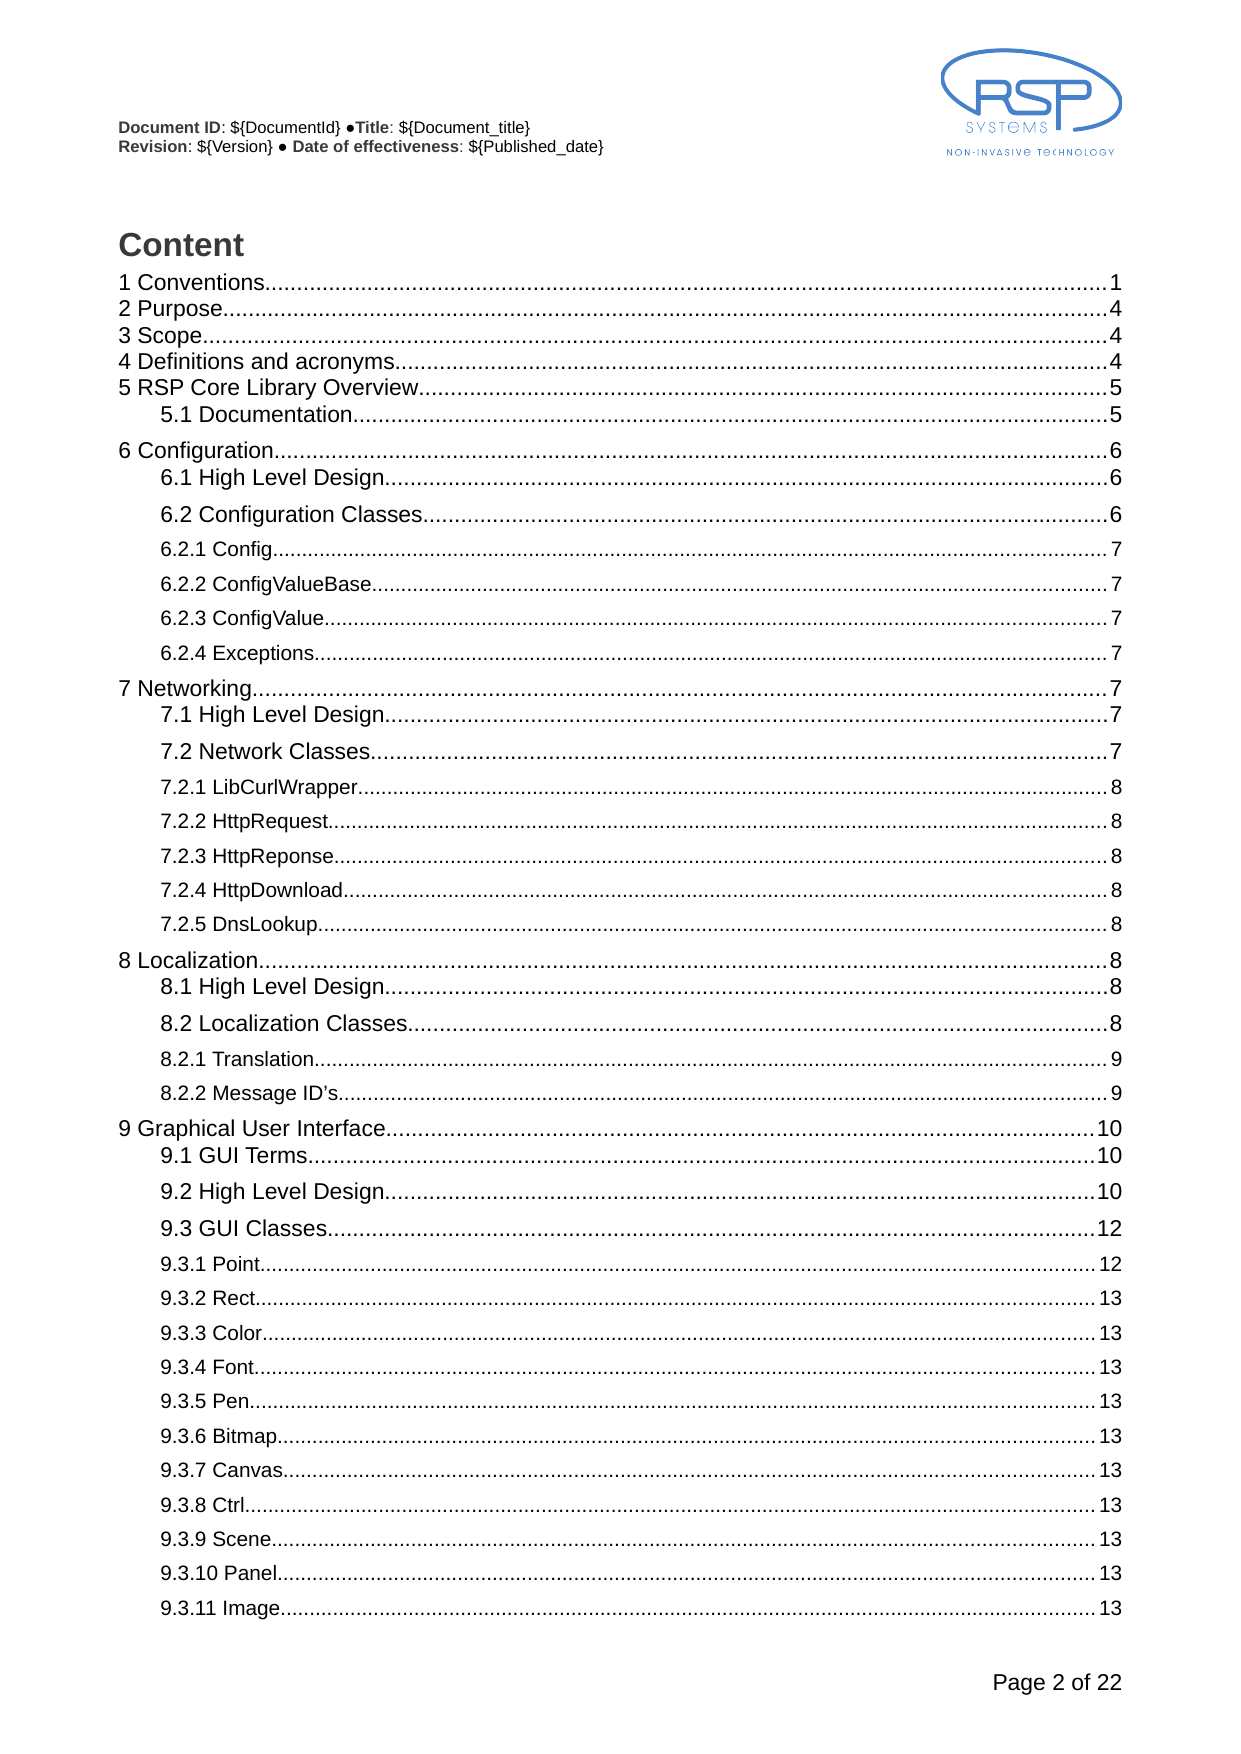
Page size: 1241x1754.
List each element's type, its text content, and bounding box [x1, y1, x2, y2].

text 5 RSP Core Library Overview 5 [118, 374, 1122, 401]
text 6.2.2 ConfigValueBase 7 [160, 572, 1122, 596]
text 9.3 GUI Classes 12 [160, 1215, 1122, 1241]
text 9.3.7 Canvas 13 [160, 1458, 1122, 1482]
text 7.1 High Level Design 7 [160, 701, 1122, 727]
text 1 Conventions 1 [118, 269, 1122, 295]
text 9.3.3 Color 13 [160, 1321, 1122, 1344]
text 2 Purpose 4 [118, 295, 1122, 322]
text 9.3.11 Image 13 [160, 1596, 1122, 1619]
text 9.3.8 Ctrl 13 [160, 1492, 1122, 1516]
text 9 Graphical User Interface 10 [118, 1115, 1122, 1142]
text 8 Localization 8 [118, 947, 1122, 973]
text 3 Scope 4 [118, 322, 1122, 348]
text 9.3.2 Rect 13 [160, 1286, 1122, 1310]
text 6 Configuration 6 [118, 437, 1122, 464]
text 7.2.2 HttpRequest 8 [160, 809, 1122, 833]
subtitle Content [118, 225, 1122, 263]
text 7 Networking 7 [118, 675, 1122, 701]
text 9.3.6 Bitmap 13 [160, 1424, 1122, 1448]
text 9.3.4 Font 13 [160, 1355, 1122, 1379]
text 6.2.1 Config 7 [160, 537, 1122, 561]
text 9.3.9 Scene 13 [160, 1527, 1122, 1551]
text 7.2 Network Classes 7 [160, 738, 1122, 764]
text 7.2.5 DnsLookup 8 [160, 912, 1122, 936]
text 9.1 GUI Terms 10 [160, 1142, 1122, 1168]
text 9.3.1 Point 12 [160, 1252, 1122, 1276]
text 7.2.3 HttpReponse 8 [160, 843, 1122, 867]
text 7.2.1 LibCurlWrapper 8 [160, 775, 1122, 799]
text 9.3.5 Pen 13 [160, 1389, 1122, 1413]
text 8.2 Localization Classes 8 [160, 1010, 1122, 1036]
text 8.2.2 Message ID’s 9 [160, 1081, 1122, 1105]
text 6.2.3 ConfigValue 7 [160, 606, 1122, 630]
text 8.2.1 Translation 9 [160, 1046, 1122, 1070]
text 9.3.10 Panel 13 [160, 1561, 1122, 1585]
text 5.1 Documentation 5 [160, 401, 1122, 427]
text 6.2 Configuration Classes 6 [160, 501, 1122, 527]
text 7.2.4 HttpDownload 8 [160, 878, 1122, 902]
picture [941, 48, 1123, 156]
text 6.1 High Level Design 6 [160, 464, 1122, 490]
text 4 Definitions and acronyms 4 [118, 348, 1122, 374]
text 8.1 High Level Design 8 [160, 973, 1122, 999]
text 6.2.4 Exceptions 7 [160, 640, 1122, 664]
text 9.2 High Level Design 10 [160, 1178, 1122, 1205]
